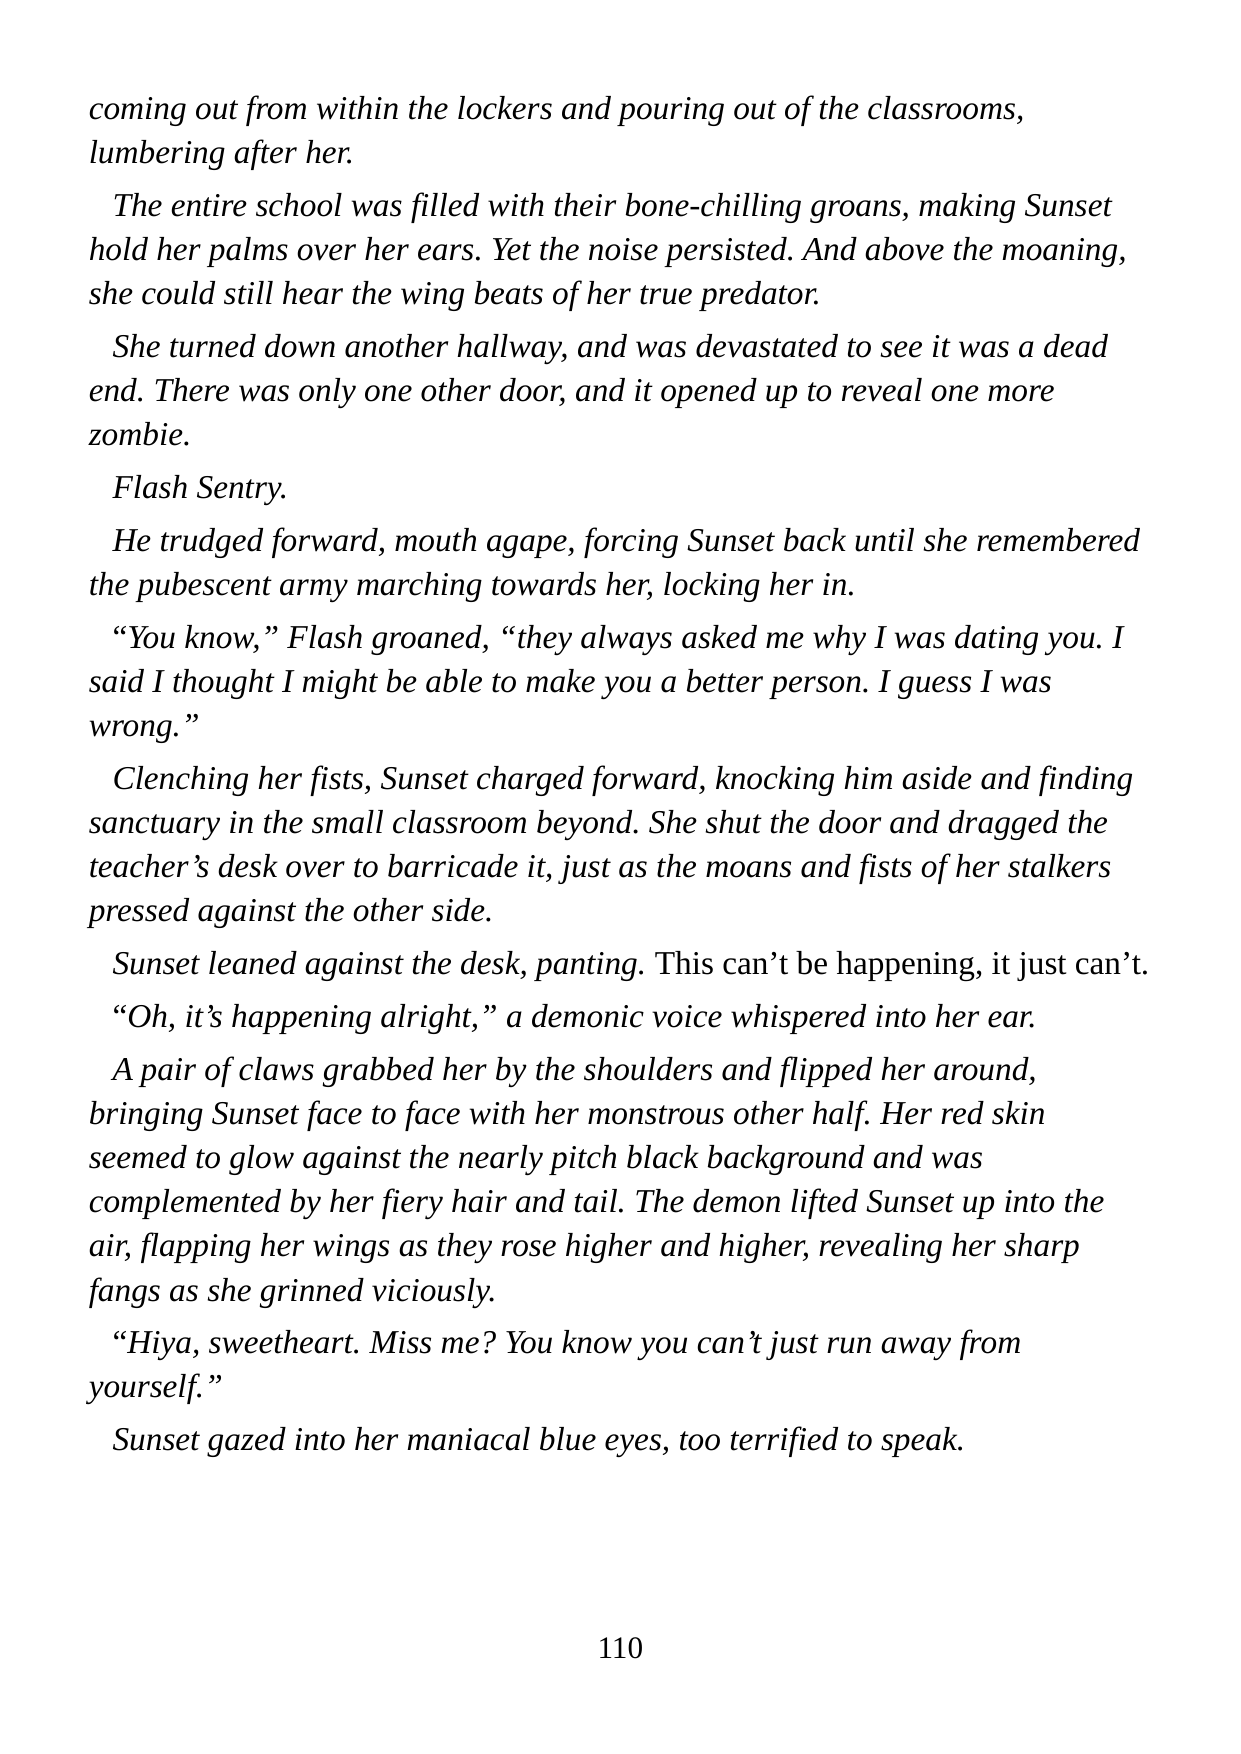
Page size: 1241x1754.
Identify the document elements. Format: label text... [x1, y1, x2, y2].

text He trudged forward, mouth agape, forcing Sunset back until she remembered the pubescent army marching towards her, locking her in. [88, 521, 1152, 603]
text “Hiya, sweetheart. Miss me? You know you can’t just run away from yourself.” [88, 1323, 1152, 1405]
text Sunset gazed into her maniacal blue eyes, too terrified to speak. [88, 1420, 1152, 1458]
text Flash Sentry. [88, 468, 1152, 506]
text coming out from within the lockers and pouring out of the classrooms, lumbering after her. [88, 88, 1152, 171]
text “Oh, it’s happening alright,” a demonic voice whispered into her ear. [88, 997, 1152, 1035]
text Sunset leaned against the desk, panting. This can’t be happening, it just can’t. [88, 944, 1152, 982]
text A pair of claws grabbed her by the shoulders and flipped her around, bringing Sunset face to face with her monstrous other half. Her red skin seemed to glow against the nearly pitch black background and was complemented by her fiery hair and tail. The demon lifted Sunset up into the air, flapping her wings as they rose higher and higher, revealing her sharp fangs as she grinned viciously. [88, 1049, 1152, 1308]
text “You know,” Flash groaned, “they always asked me why I was dating you. I said I thought I might be able to make you a better person. I guess I was wrong.” [88, 617, 1152, 744]
text The entire school was filled with their bone-chilling groans, making Sunset hold her palms over her ears. Yet the noise persisted. And above the moaning, she could still hear the wing beats of her true predator. [88, 186, 1152, 312]
text Clenching her fists, Sunset charged forward, knocking him aside and finding sanctuary in the small classroom beyond. She shut the door and dragged the teacher’s desk over to barricade it, just as the moans and fists of her stalkers pressed against the other side. [88, 758, 1152, 929]
text She turned down another hallway, and was devastated to see it was a dead end. There was only one other door, and it opened up to reveal one more zombie. [88, 327, 1152, 453]
